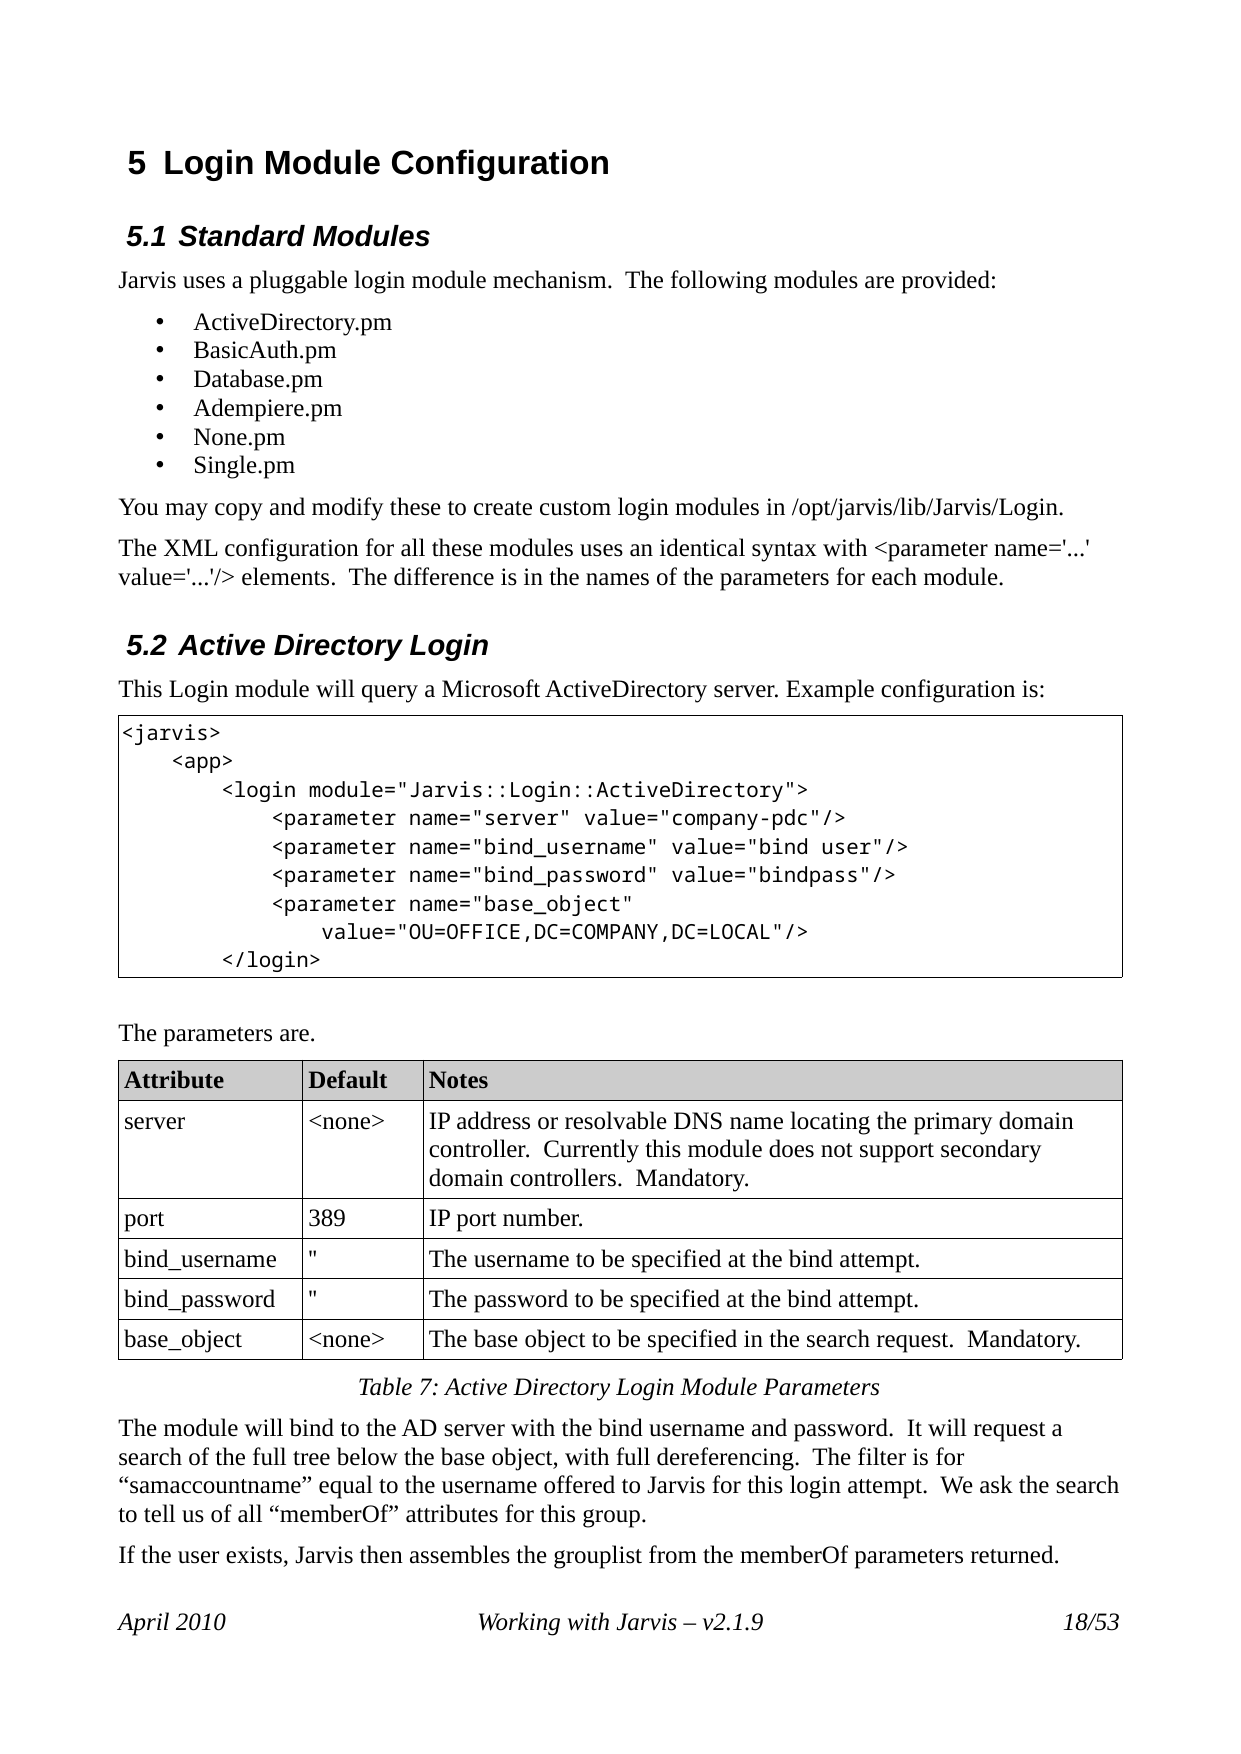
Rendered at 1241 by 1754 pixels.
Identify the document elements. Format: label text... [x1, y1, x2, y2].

text <app> [119, 743, 1122, 772]
table_header Notes [424, 1061, 1122, 1100]
table_header Attribute [119, 1061, 302, 1100]
table_cell The base object to be specified in the search request. Mandatory. [424, 1320, 1122, 1359]
table_cell server [119, 1101, 302, 1198]
text <jarvis> [119, 716, 1122, 743]
text The parameters are. [118, 1018, 1122, 1047]
text The module will bind to the AD server with the bind username and password. It will request a search of the full tree below the base object, with full dereferencing. The filter is for “samaccountname” equal to the username offered to Jarvis for this login attempt. We ask the search to tell us of all “memberOf” attributes for this group. [118, 1413, 1122, 1528]
text value="OU=OFFICE,DC=COMPANY,DC=LOCAL"/> [119, 914, 1122, 943]
text <parameter name="bind_password" value="bindpass"/> [119, 857, 1122, 886]
table_cell base_object [119, 1320, 302, 1359]
table_cell <none> [303, 1320, 423, 1359]
table_cell IP address or resolvable DNS name locating the primary domain controller. Currently this module does not support secondary domain controllers. Mandatory. [424, 1101, 1122, 1198]
text Table 7: Active Directory Login Module Parameters [118, 1372, 1122, 1400]
text </login> [119, 943, 1122, 977]
list Adempiere.pm [156, 393, 1122, 422]
table_cell bind_password [119, 1279, 302, 1319]
text <login module="Jarvis::Login::ActiveDirectory"> [119, 772, 1122, 800]
table_cell 389 [303, 1199, 423, 1238]
text <parameter name="bind_username" value="bind user"/> [119, 829, 1122, 857]
table_cell bind_username [119, 1239, 302, 1278]
text Jarvis uses a pluggable login module mechanism. The following modules are provided: [118, 265, 1122, 294]
subtitle Login Module Configuration [118, 143, 1122, 182]
text You may copy and modify these to create custom login modules in /opt/jarvis/lib/Jarvis/Login. [118, 492, 1122, 520]
text <parameter name="base_object" [119, 886, 1122, 914]
text The XML configuration for all these modules uses an identical syntax with <parameter name='...' value='...'/> elements. The difference is in the names of the parameters for each module. [118, 533, 1122, 590]
text If the user exists, Jarvis then assembles the grouplist from the memberOf parameters returned. [118, 1540, 1122, 1569]
table_cell <none> [303, 1101, 423, 1198]
subtitle Active Directory Login [118, 628, 1122, 661]
text This Login module will query a Microsoft ActiveDirectory server. Example configuration is: [118, 674, 1122, 703]
list Database.pm [156, 364, 1122, 393]
text <parameter name="server" value="company-pdc"/> [119, 800, 1122, 829]
table_header Default [303, 1061, 423, 1100]
table_cell The password to be specified at the bind attempt. [424, 1279, 1122, 1319]
table_cell IP port number. [424, 1199, 1122, 1238]
subtitle Standard Modules [118, 219, 1122, 253]
table_cell '' [303, 1239, 423, 1278]
table_cell port [119, 1199, 302, 1238]
list BasicAuth.pm [156, 335, 1122, 364]
list None.pm [156, 422, 1122, 450]
table_cell '' [303, 1279, 423, 1319]
table_cell The username to be specified at the bind attempt. [424, 1239, 1122, 1278]
list Single.pm [156, 450, 1122, 479]
list ActiveDirectory.pm [156, 307, 1122, 335]
